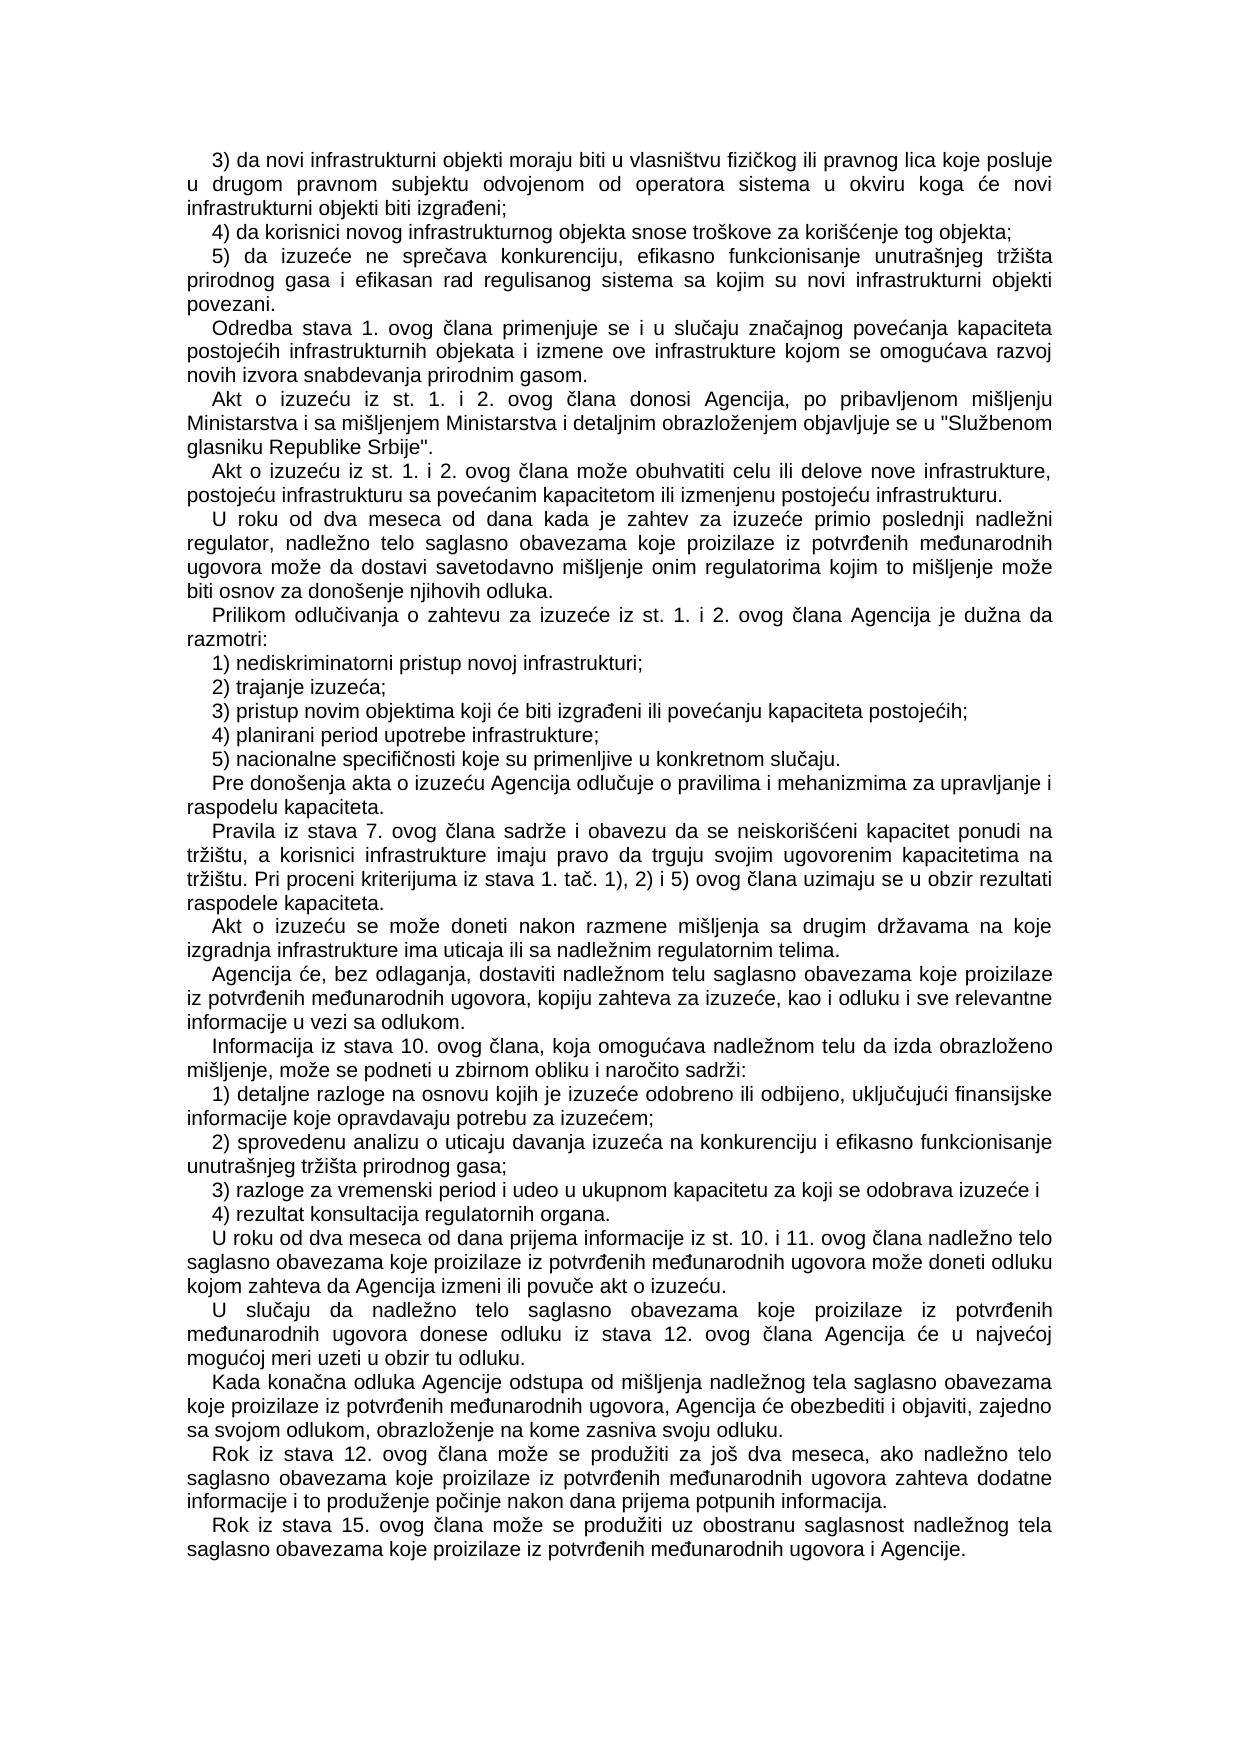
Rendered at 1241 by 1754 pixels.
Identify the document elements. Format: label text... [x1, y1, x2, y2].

text 4) rezultat konsultacija regulatornih organa. [187, 1202, 1053, 1226]
text Informacija iz stava 10. ovog člana, koja omogućava nadležnom telu da izda obrazloženo mišljenje, može se podneti u zbirnom obliku i naročito sadrži: [187, 1034, 1053, 1082]
text Rok iz stava 15. ovog člana može se produžiti uz obostranu saglasnost nadležnog tela saglasno obavezama koje proizilaze iz potvrđenih međunarodnih ugovora i Agencije. [187, 1513, 1053, 1561]
text 4) da korisnici novog infrastrukturnog objekta snose troškove za korišćenje tog objekta; [187, 219, 1053, 243]
text Agencija će, bez odlaganja, dostaviti nadležnom telu saglasno obavezama koje proizilaze iz potvrđenih međunarodnih ugovora, kopiju zahteva za izuzeće, kao i odluku i sve relevantne informacije u vezi sa odlukom. [187, 962, 1053, 1034]
text Akt o izuzeću iz st. 1. i 2. ovog člana donosi Agencija, po pribavljenom mišljenju Ministarstva i sa mišljenjem Ministarstva i detaljnim obrazloženjem objavljuje se u "Službenom glasniku Republike Srbije". [187, 387, 1053, 459]
text 1) detaljne razloge na osnovu kojih je izuzeće odobreno ili odbijeno, uključujući finansijske informacije koje opravdavaju potrebu za izuzećem; [187, 1082, 1053, 1130]
text 4) planirani period upotrebe infrastrukture; [187, 723, 1053, 747]
text Rok iz stava 12. ovog člana može se produžiti za još dva meseca, ako nadležno telo saglasno obavezama koje proizilaze iz potvrđenih međunarodnih ugovora zahteva dodatne informacije i to produženje počinje nakon dana prijema potpunih informacija. [187, 1441, 1053, 1513]
text 2) sprovedenu analizu o uticaju davanja izuzeća na konkurenciju i efikasno funkcionisanje unutrašnjeg tržišta prirodnog gasa; [187, 1130, 1053, 1178]
text 3) razloge za vremenski period i udeo u ukupnom kapacitetu za koji se odobrava izuzeće i [187, 1178, 1053, 1202]
text Akt o izuzeću se može doneti nakon razmene mišljenja sa drugim državama na koje izgradnja infrastrukture ima uticaja ili sa nadležnim regulatornim telima. [187, 914, 1053, 962]
text U slučaju da nadležno telo saglasno obavezama koje proizilaze iz potvrđenih međunarodnih ugovora donese odluku iz stava 12. ovog člana Agencija će u najvećoj mogućoj meri uzeti u obzir tu odluku. [187, 1298, 1053, 1369]
text Odredba stava 1. ovog člana primenjuje se i u slučaju značajnog povećanja kapaciteta postojećih infrastrukturnih objekata i izmene ove infrastrukture kojom se omogućava razvoj novih izvora snabdevanja prirodnim gasom. [187, 315, 1053, 387]
text 5) nacionalne specifičnosti koje su primenljive u konkretnom slučaju. [187, 747, 1053, 771]
text 1) nediskriminatorni pristup novoj infrastrukturi; [187, 651, 1053, 675]
text 5) da izuzeće ne sprečava konkurenciju, efikasno funkcionisanje unutrašnjeg tržišta prirodnog gasa i efikasan rad regulisanog sistema sa kojim su novi infrastrukturni objekti povezani. [187, 243, 1053, 315]
text Akt o izuzeću iz st. 1. i 2. ovog člana može obuhvatiti celu ili delove nove infrastrukture, postojeću infrastrukturu sa povećanim kapacitetom ili izmenjenu postojeću infrastrukturu. [187, 459, 1053, 507]
text 3) pristup novim objektima koji će biti izgrađeni ili povećanju kapaciteta postojećih; [187, 699, 1053, 723]
text 2) trajanje izuzeća; [187, 675, 1053, 699]
text Prilikom odlučivanja o zahtevu za izuzeće iz st. 1. i 2. ovog člana Agencija je dužna da razmotri: [187, 603, 1053, 651]
text 3) da novi infrastrukturni objekti moraju biti u vlasništvu fizičkog ili pravnog lica koje posluje u drugom pravnom subjektu odvojenom od operatora sistema u okviru koga će novi infrastrukturni objekti biti izgrađeni; [187, 148, 1053, 219]
text Pravila iz stava 7. ovog člana sadrže i obavezu da se neiskorišćeni kapacitet ponudi na tržištu, a korisnici infrastrukture imaju pravo da trguju svojim ugovorenim kapacitetima na tržištu. Pri proceni kriterijuma iz stava 1. tač. 1), 2) i 5) ovog člana uzimaju se u obzir rezultati raspodele kapaciteta. [187, 818, 1053, 914]
text Kada konačna odluka Agencije odstupa od mišljenja nadležnog tela saglasno obavezama koje proizilaze iz potvrđenih međunarodnih ugovora, Agencija će obezbediti i objaviti, zajedno sa svojom odlukom, obrazloženje na kome zasniva svoju odluku. [187, 1369, 1053, 1441]
text U roku od dva meseca od dana prijema informacije iz st. 10. i 11. ovog člana nadležno telo saglasno obavezama koje proizilaze iz potvrđenih međunarodnih ugovora može doneti odluku kojom zahteva da Agencija izmeni ili povuče akt o izuzeću. [187, 1226, 1053, 1298]
text U roku od dva meseca od dana kada je zahtev za izuzeće primio poslednji nadležni regulator, nadležno telo saglasno obavezama koje proizilaze iz potvrđenih međunarodnih ugovora može da dostavi savetodavno mišljenje onim regulatorima kojim to mišljenje može biti osnov za donošenje njihovih odluka. [187, 507, 1053, 603]
text Pre donošenja akta o izuzeću Agencija odlučuje o pravilima i mehanizmima za upravljanje i raspodelu kapaciteta. [187, 771, 1053, 818]
